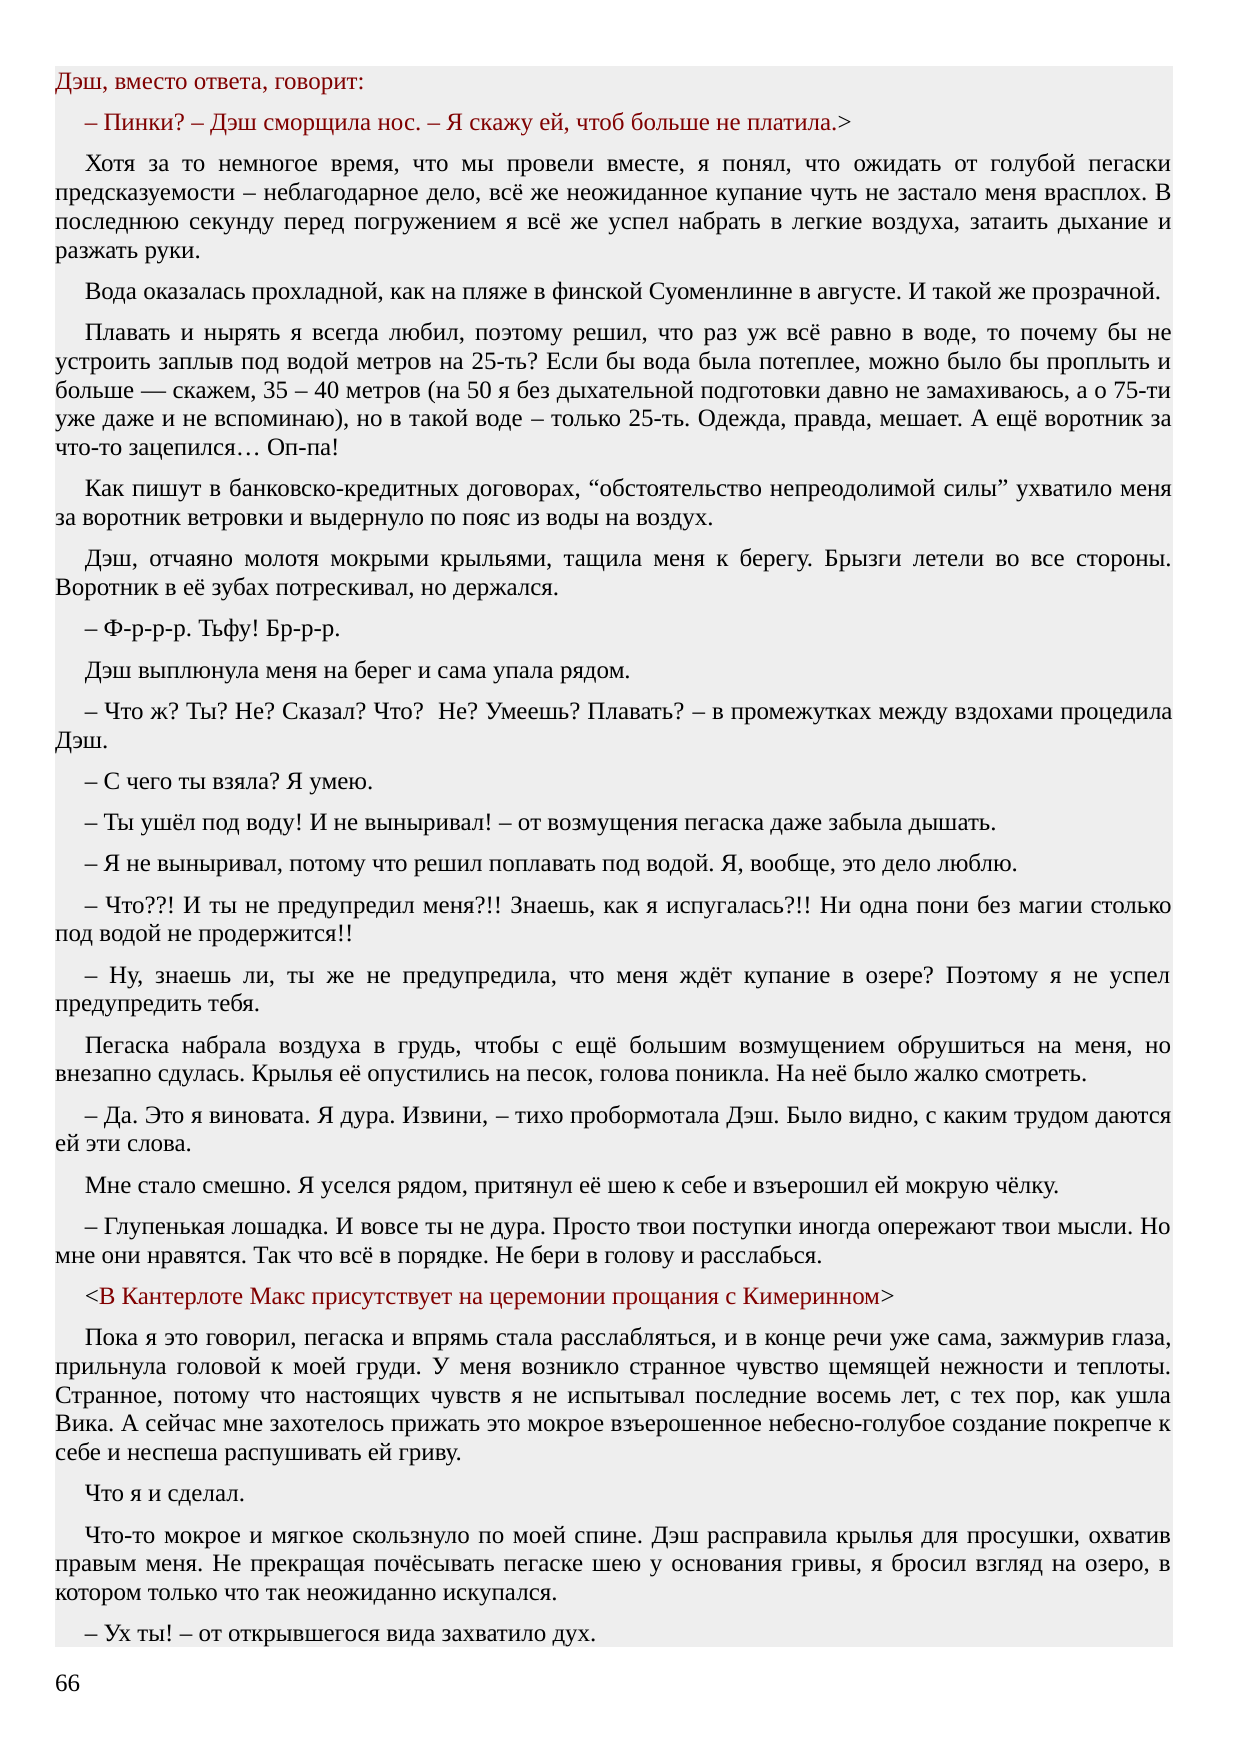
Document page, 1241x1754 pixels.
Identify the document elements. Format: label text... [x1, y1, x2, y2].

text <В Кантерлоте Макс присутствует на церемонии прощания с Кимеринном> [55, 1281, 1173, 1310]
text Мне стало смешно. Я уселся рядом, притянул её шею к себе и взъерошил ей мокрую чёлку. [55, 1170, 1173, 1198]
text Вода оказалась прохладной, как на пляже в финской Суоменлинне в августе. И такой же прозрачной. [55, 276, 1173, 305]
text Как пишут в банковско-кредитных договорах, “обстоятельство непреодолимой силы” ухватило меня за воротник ветровки и выдернуло по пояс из воды на воздух. [55, 473, 1173, 531]
text – Ты ушёл под воду! И не выныривал! – от возмущения пегаска даже забыла дышать. [55, 807, 1173, 836]
text Хотя за то немногое время, что мы провели вместе, я понял, что ожидать от голубой пегаски предсказуемости – неблагодарное дело, всё же неожиданное купание чуть не застало меня врасплох. В последнюю секунду перед погружением я всё же успел набрать в легкие воздуха, затаить дыхание и разжать руки. [55, 148, 1173, 263]
text – С чего ты взяла? Я умею. [55, 766, 1173, 795]
text – Да. Это я виновата. Я дура. Извини, – тихо пробормотала Дэш. Было видно, с каким трудом даются ей эти слова. [55, 1100, 1173, 1157]
text Плавать и нырять я всегда любил, поэтому решил, что раз уж всё равно в воде, то почему бы не устроить заплыв под водой метров на 25-ть? Если бы вода была потеплее, можно было бы проплыть и больше — скажем, 35 – 40 метров (на 50 я без дыхательной подготовки давно не замахиваюсь, а о 75-ти уже даже и не вспоминаю), но в такой воде – только 25-ть. Одежда, правда, мешает. А ещё воротник за что-то зацепился… Оп-па! [55, 317, 1173, 461]
text – Что ж? Ты? Не? Сказал? Что? Не? Умеешь? Плавать? – в промежутках между вздохами процедила Дэш. [55, 696, 1173, 753]
text Дэш выплюнула меня на берег и сама упала рядом. [55, 655, 1173, 683]
text Что я и сделал. [55, 1478, 1173, 1507]
text – Глупенькая лошадка. И вовсе ты не дура. Просто твои поступки иногда опережают твои мысли. Но мне они нравятся. Так что всё в порядке. Не бери в голову и расслабься. [55, 1211, 1173, 1268]
text – Что??! И ты не предупредил меня?!! Знаешь, как я испугалась?!! Ни одна пони без магии столько под водой не продержится!! [55, 890, 1173, 947]
text Пегаска набрала воздуха в грудь, чтобы с ещё большим возмущением обрушиться на меня, но внезапно сдулась. Крылья её опустились на песок, голова поникла. На неё было жалко смотреть. [55, 1030, 1173, 1087]
text Пока я это говорил, пегаска и впрямь стала расслабляться, и в конце речи уже сама, зажмурив глаза, прильнула головой к моей груди. У меня возникло странное чувство щемящей нежности и теплоты. Странное, потому что настоящих чувств я не испытывал последние восемь лет, с тех пор, как ушла Вика. А сейчас мне захотелось прижать это мокрое взъерошенное небесно-голубое создание покрепче к себе и неспеша распушивать ей гриву. [55, 1322, 1173, 1466]
text Дэш, отчаяно молотя мокрыми крыльями, тащила меня к берегу. Брызги летели во все стороны. Воротник в её зубах потрескивал, но держался. [55, 543, 1173, 601]
text – Ф-р-р-р. Тьфу! Бр-р-р. [55, 613, 1173, 642]
text – Ну, знаешь ли, ты же не предупредила, что меня ждёт купание в озере? Поэтому я не успел предупредить тебя. [55, 960, 1173, 1017]
text – Ух ты! – от открывшегося вида захватило дух. [55, 1618, 1173, 1647]
text Дэш, вместо ответа, говорит: [55, 66, 1173, 95]
text Что-то мокрое и мягкое скользнуло по моей спине. Дэш расправила крылья для просушки, охватив правым меня. Не прекращая почёсывать пегаске шею у основания гривы, я бросил взгляд на озеро, в котором только что так неожиданно искупался. [55, 1520, 1173, 1606]
text – Я не выныривал, потому что решил поплавать под водой. Я, вообще, это дело люблю. [55, 848, 1173, 877]
text – Пинки? – Дэш сморщила нос. – Я скажу ей, чтоб больше не платила.> [55, 107, 1173, 136]
